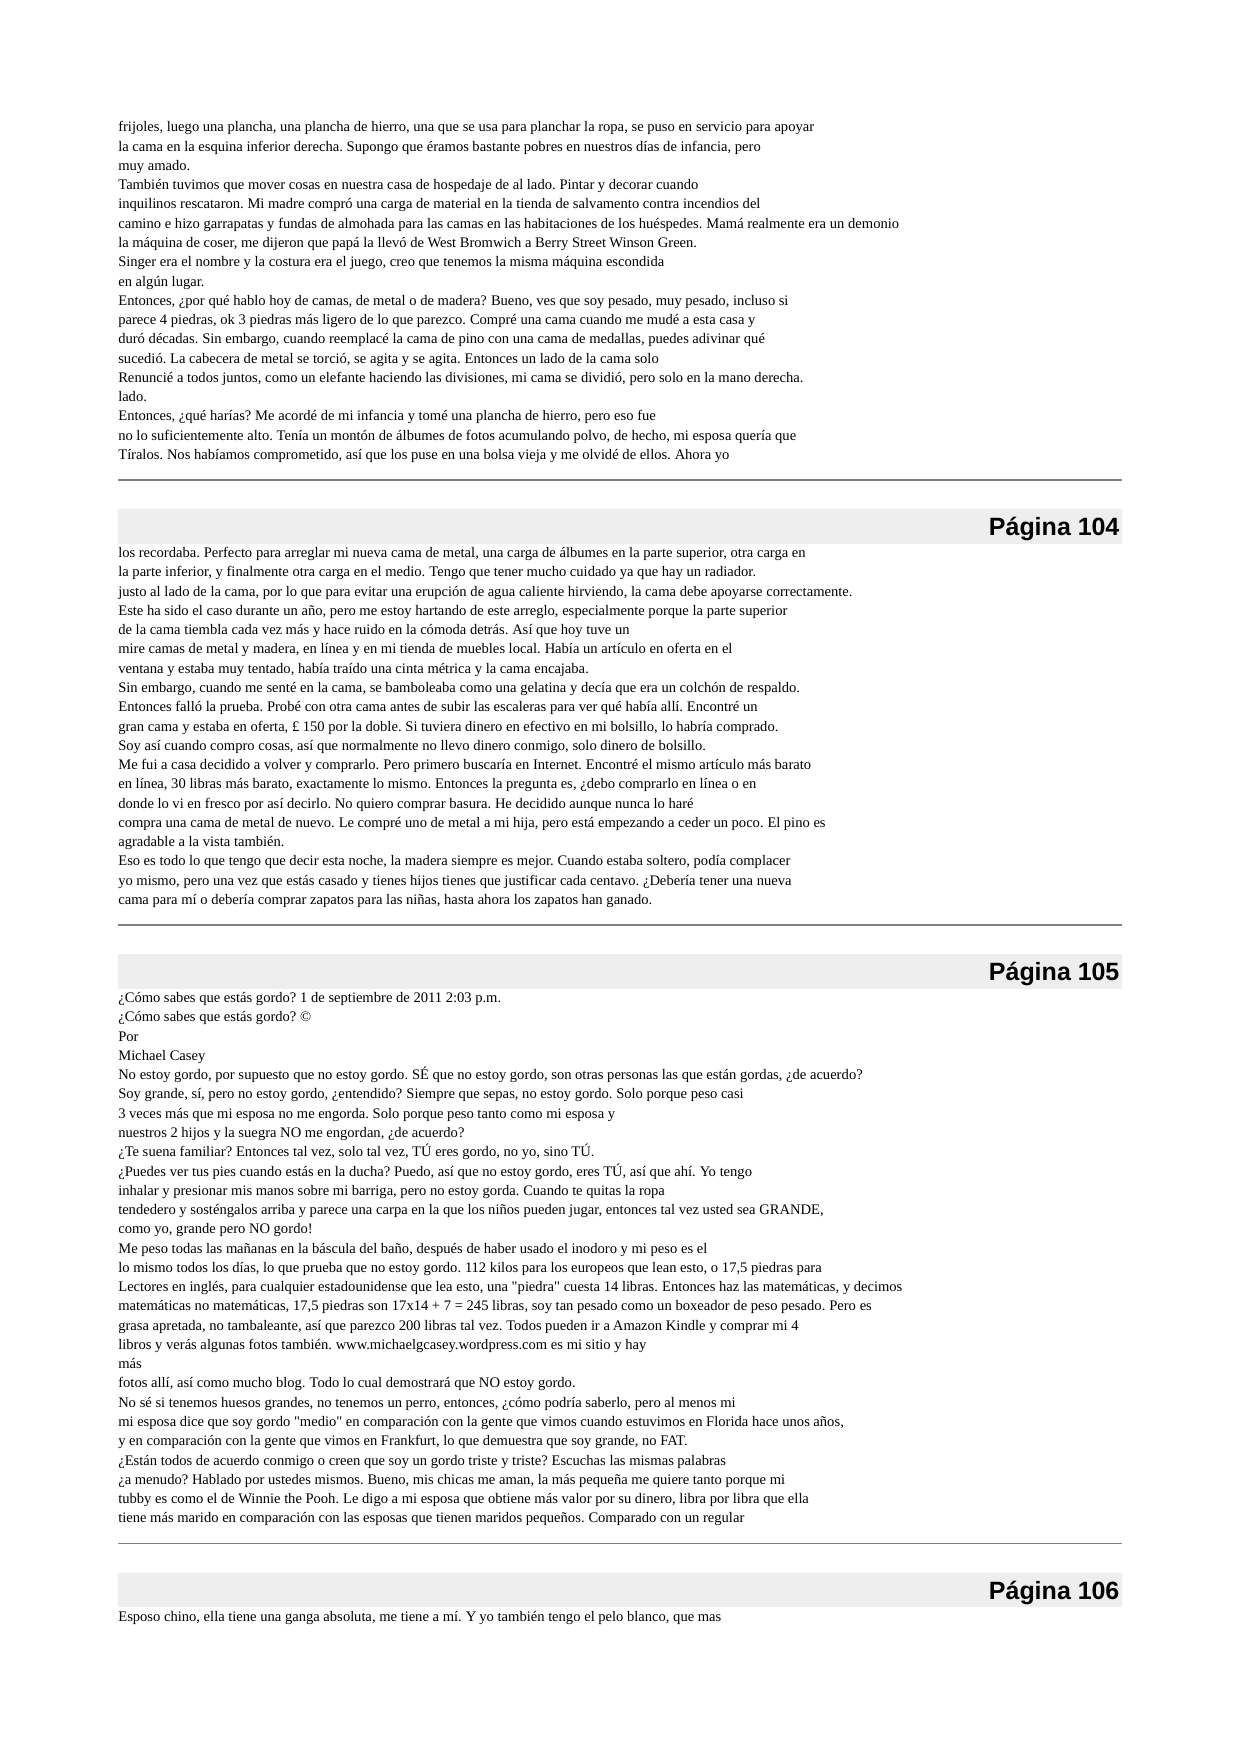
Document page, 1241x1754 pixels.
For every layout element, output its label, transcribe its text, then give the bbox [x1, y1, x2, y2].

text justo al lado de la cama, por lo que para evitar una erupción de agua caliente hirviendo, la cama debe apoyarse correctamente. [118, 582, 1122, 599]
text inquilinos rescataron. Mi madre compró una carga de material en la tienda de salvamento contra incendios del [118, 195, 1122, 212]
table_header Página 106 [118, 1573, 1122, 1607]
text Soy grande, sí, pero no estoy gordo, ¿entendido? Siempre que sepas, no estoy gordo. Solo porque peso casi [118, 1085, 1122, 1102]
text Sin embargo, cuando me senté en la cama, se bamboleaba como una gelatina y decía que era un colchón de respaldo. [118, 679, 1122, 696]
text los recordaba. Perfecto para arreglar mi nueva cama de metal, una carga de álbumes en la parte superior, otra carga en [118, 544, 1122, 561]
text mire camas de metal y madera, en línea y en mi tienda de muebles local. Había un artículo en oferta en el [118, 640, 1122, 657]
text grasa apretada, no tambaleante, así que parezco 200 libras tal vez. Todos pueden ir a Amazon Kindle y comprar mi 4 [118, 1316, 1122, 1333]
text lado. [118, 388, 1122, 405]
text También tuvimos que mover cosas en nuestra casa de hospedaje de al lado. Pintar y decorar cuando [118, 176, 1122, 193]
text lo mismo todos los días, lo que prueba que no estoy gordo. 112 kilos para los europeos que lean esto, o 17,5 piedras para [118, 1259, 1122, 1275]
text agradable a la vista también. [118, 833, 1122, 850]
text cama para mí o debería comprar zapatos para las niñas, hasta ahora los zapatos han ganado. [118, 891, 1122, 907]
text donde lo vi en fresco por así decirlo. No quiero comprar basura. He decidido aunque nunca lo haré [118, 794, 1122, 811]
text tendedero y sosténgalos arriba y parece una carpa en la que los niños pueden jugar, entonces tal vez usted sea GRANDE, [118, 1201, 1122, 1218]
text Tíralos. Nos habíamos comprometido, así que los puse en una bolsa vieja y me olvidé de ellos. Ahora yo [118, 446, 1122, 462]
text Entonces, ¿qué harías? Me acordé de mi infancia y tomé una plancha de hierro, pero eso fue [118, 407, 1122, 424]
text en algún lugar. [118, 272, 1122, 289]
text camino e hizo garrapatas y fundas de almohada para las camas en las habitaciones de los huéspedes. Mamá realmente era un demonio [118, 214, 1122, 231]
text fotos allí, así como mucho blog. Todo lo cual demostrará que NO estoy gordo. [118, 1374, 1122, 1391]
text Renuncié a todos juntos, como un elefante haciendo las divisiones, mi cama se dividió, pero solo en la mano derecha. [118, 369, 1122, 385]
text y en comparación con la gente que vimos en Frankfurt, lo que demuestra que soy grande, no FAT. [118, 1432, 1122, 1449]
text más [118, 1355, 1122, 1372]
text la máquina de coser, me dijeron que papá la llevó de West Bromwich a Berry Street Winson Green. [118, 234, 1122, 251]
text Esposo chino, ella tiene una ganga absoluta, me tiene a mí. Y yo también tengo el pelo blanco, que mas [118, 1607, 1122, 1624]
text matemáticas no matemáticas, 17,5 piedras son 17x14 + 7 = 245 libras, soy tan pesado como un boxeador de peso pesado. Pero es [118, 1297, 1122, 1314]
text duró décadas. Sin embargo, cuando reemplacé la cama de pino con una cama de medallas, puedes adivinar qué [118, 330, 1122, 347]
text de la cama tiembla cada vez más y hace ruido en la cómoda detrás. Así que hoy tuve un [118, 621, 1122, 638]
text Michael Casey [118, 1047, 1122, 1063]
text ¿Puedes ver tus pies cuando estás en la ducha? Puedo, así que no estoy gordo, eres TÚ, así que ahí. Yo tengo [118, 1162, 1122, 1179]
text nuestros 2 hijos y la suegra NO me engordan, ¿de acuerdo? [118, 1124, 1122, 1141]
text No estoy gordo, por supuesto que no estoy gordo. SÉ que no estoy gordo, son otras personas las que están gordas, ¿de acuerdo? [118, 1066, 1122, 1083]
text Entonces falló la prueba. Probé con otra cama antes de subir las escaleras para ver qué había allí. Encontré un [118, 698, 1122, 715]
text Singer era el nombre y la costura era el juego, creo que tenemos la misma máquina escondida [118, 253, 1122, 270]
text gran cama y estaba en oferta, £ 150 por la doble. Si tuviera dinero en efectivo en mi bolsillo, lo habría comprado. [118, 717, 1122, 734]
text ¿Cómo sabes que estás gordo? 1 de septiembre de 2011 2:03 p.m. [118, 989, 1122, 1006]
text Me peso todas las mañanas en la báscula del baño, después de haber usado el inodoro y mi peso es el [118, 1239, 1122, 1256]
text Por [118, 1027, 1122, 1044]
text 3 veces más que mi esposa no me engorda. Solo porque peso tanto como mi esposa y [118, 1104, 1122, 1121]
text Entonces, ¿por qué hablo hoy de camas, de metal o de madera? Bueno, ves que soy pesado, muy pesado, incluso si [118, 292, 1122, 308]
text en línea, 30 libras más barato, exactamente lo mismo. Entonces la pregunta es, ¿debo comprarlo en línea o en [118, 775, 1122, 792]
text Lectores en inglés, para cualquier estadounidense que lea esto, una "piedra" cuesta 14 libras. Entonces haz las matemáticas, y decimos [118, 1278, 1122, 1295]
text Soy así cuando compro cosas, así que normalmente no llevo dinero conmigo, solo dinero de bolsillo. [118, 737, 1122, 753]
text no lo suficientemente alto. Tenía un montón de álbumes de fotos acumulando polvo, de hecho, mi esposa quería que [118, 426, 1122, 443]
text ventana y estaba muy tentado, había traído una cinta métrica y la cama encajaba. [118, 659, 1122, 676]
text mi esposa dice que soy gordo "medio" en comparación con la gente que vimos cuando estuvimos en Florida hace unos años, [118, 1413, 1122, 1429]
text frijoles, luego una plancha, una plancha de hierro, una que se usa para planchar la ropa, se puso en servicio para apoyar [118, 118, 1122, 135]
table_header Página 105 [118, 954, 1122, 989]
text ¿Cómo sabes que estás gordo? © [118, 1008, 1122, 1025]
text muy amado. [118, 157, 1122, 173]
text parece 4 piedras, ok 3 piedras más ligero de lo que parezco. Compré una cama cuando me mudé a esta casa y [118, 311, 1122, 328]
text sucedió. La cabecera de metal se torció, se agita y se agita. Entonces un lado de la cama solo [118, 349, 1122, 366]
text tubby es como el de Winnie the Pooh. Le digo a mi esposa que obtiene más valor por su dinero, libra por libra que ella [118, 1490, 1122, 1507]
table_header Página 104 [118, 509, 1122, 544]
text Eso es todo lo que tengo que decir esta noche, la madera siempre es mejor. Cuando estaba soltero, podía complacer [118, 852, 1122, 869]
text libros y verás algunas fotos también. www.michaelgcasey.wordpress.com es mi sitio y hay [118, 1336, 1122, 1352]
text ¿a menudo? Hablado por ustedes mismos. Bueno, mis chicas me aman, la más pequeña me quiere tanto porque mi [118, 1471, 1122, 1487]
text inhalar y presionar mis manos sobre mi barriga, pero no estoy gorda. Cuando te quitas la ropa [118, 1182, 1122, 1198]
text la cama en la esquina inferior derecha. Supongo que éramos bastante pobres en nuestros días de infancia, pero [118, 137, 1122, 154]
text ¿Te suena familiar? Entonces tal vez, solo tal vez, TÚ eres gordo, no yo, sino TÚ. [118, 1143, 1122, 1160]
text Este ha sido el caso durante un año, pero me estoy hartando de este arreglo, especialmente porque la parte superior [118, 602, 1122, 618]
text compra una cama de metal de nuevo. Le compré uno de metal a mi hija, pero está empezando a ceder un poco. El pino es [118, 814, 1122, 830]
text No sé si tenemos huesos grandes, no tenemos un perro, entonces, ¿cómo podría saberlo, pero al menos mi [118, 1393, 1122, 1410]
text yo mismo, pero una vez que estás casado y tienes hijos tienes que justificar cada centavo. ¿Debería tener una nueva [118, 871, 1122, 888]
text ¿Están todos de acuerdo conmigo o creen que soy un gordo triste y triste? Escuchas las mismas palabras [118, 1451, 1122, 1468]
text la parte inferior, y finalmente otra carga en el medio. Tengo que tener mucho cuidado ya que hay un radiador. [118, 563, 1122, 580]
text tiene más marido en comparación con las esposas que tienen maridos pequeños. Comparado con un regular [118, 1509, 1122, 1526]
text Me fui a casa decidido a volver y comprarlo. Pero primero buscaría en Internet. Encontré el mismo artículo más barato [118, 756, 1122, 773]
text como yo, grande pero NO gordo! [118, 1220, 1122, 1237]
